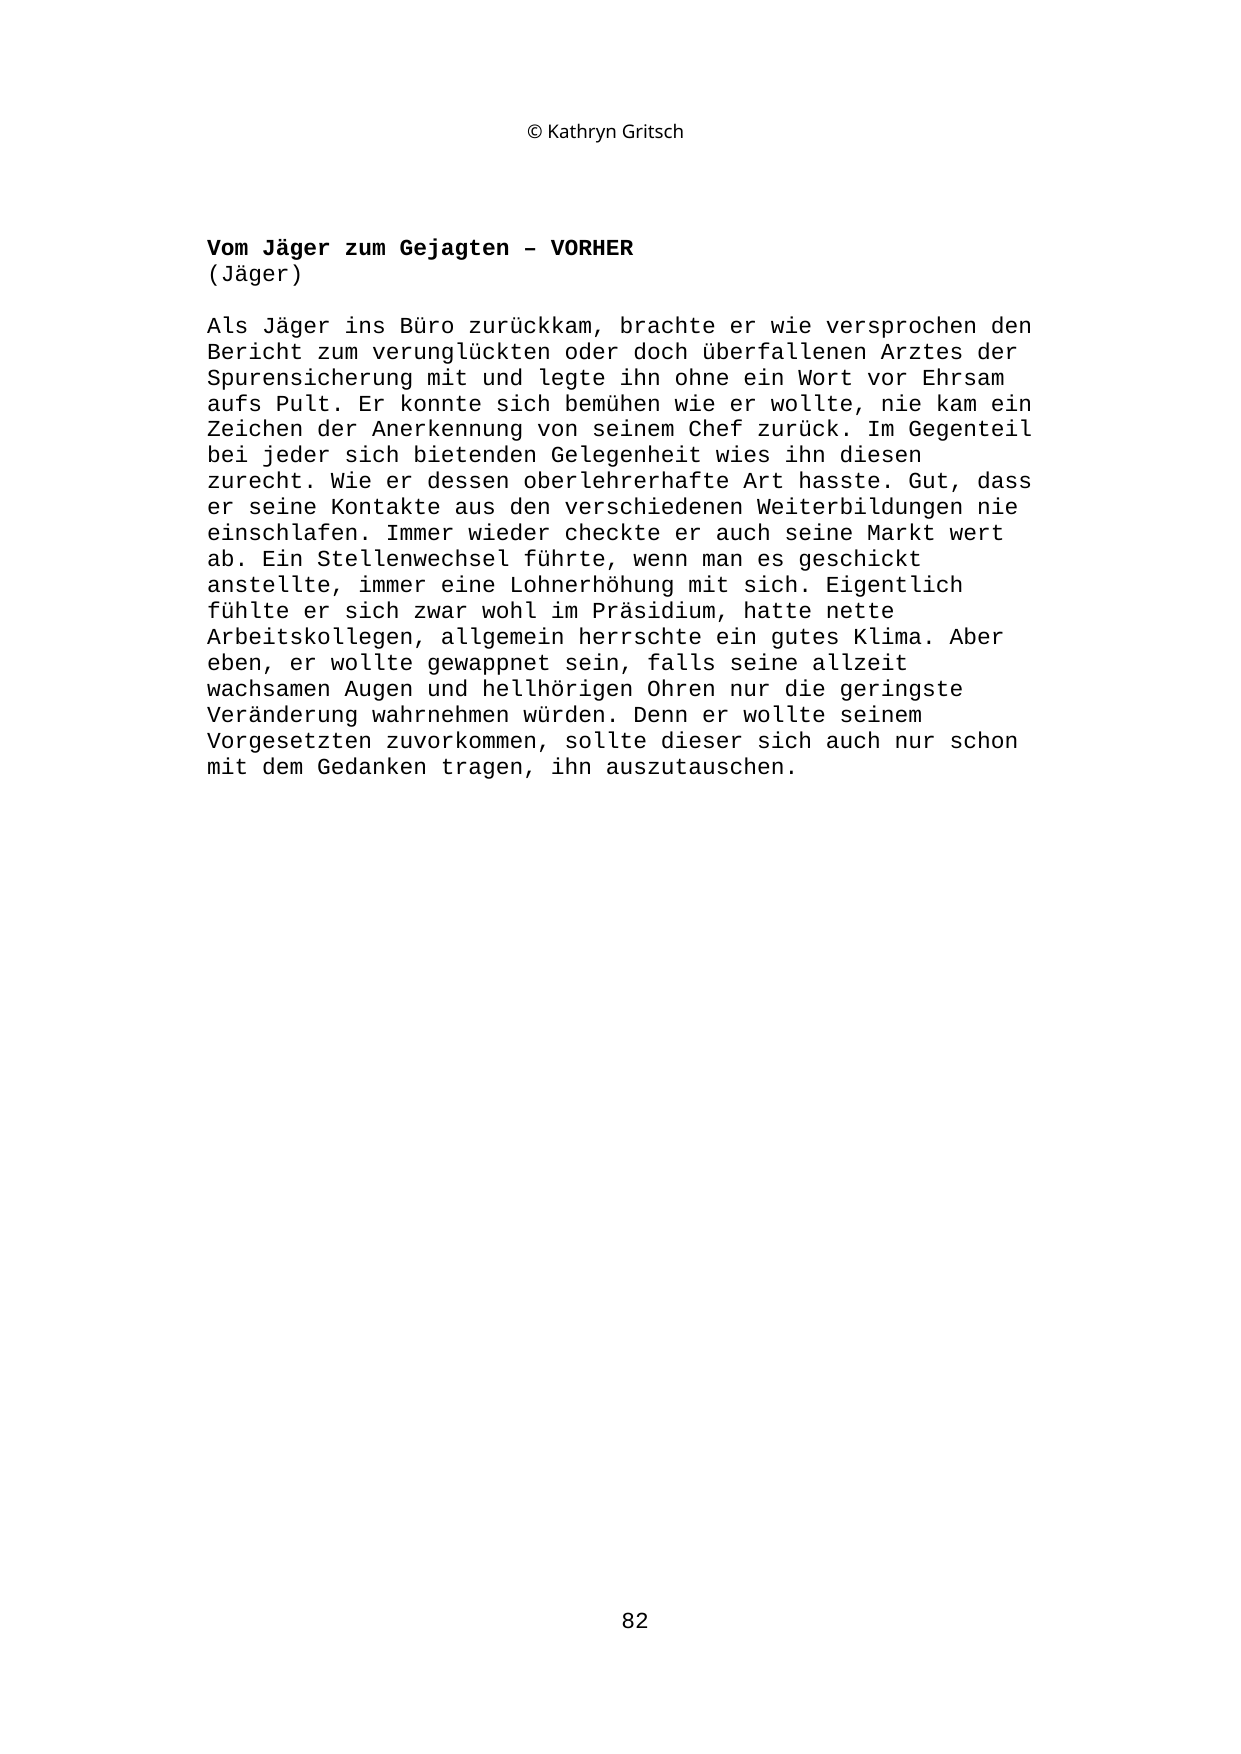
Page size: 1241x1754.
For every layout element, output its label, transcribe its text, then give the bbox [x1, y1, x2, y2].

subtitle (Jäger) [207, 262, 1034, 288]
subtitle Als Jäger ins Büro zurückkam, brachte er wie versprochen den Bericht zum verunglückten oder doch überfallenen Arztes der Spurensicherung mit und legte ihn ohne ein Wort vor Ehrsam aufs Pult. Er konnte sich bemühen wie er wollte, nie kam ein Zeichen der Anerkennung von seinem Chef zurück. Im Gegenteil bei jeder sich bietenden Gelegenheit wies ihn diesen zurecht. Wie er dessen oberlehrerhafte Art hasste. Gut, dass er seine Kontakte aus den verschiedenen Weiterbildungen nie einschlafen. Immer wieder checkte er auch seine Markt wert ab. Ein Stellenwechsel führte, wenn man es geschickt anstellte, immer eine Lohnerhöhung mit sich. Eigentlich fühlte er sich zwar wohl im Präsidium, hatte nette Arbeitskollegen, allgemein herrschte ein gutes Klima. Aber eben, er wollte gewappnet sein, falls seine allzeit wachsamen Augen und hellhörigen Ohren nur die geringste Veränderung wahrnehmen würden. Denn er wollte seinem Vorgesetzten zuvorkommen, sollte dieser sich auch nur schon mit dem Gedanken tragen, ihn auszutauschen. [207, 314, 1034, 781]
subtitle Vom Jäger zum Gejagten – VORHER [207, 236, 1034, 262]
